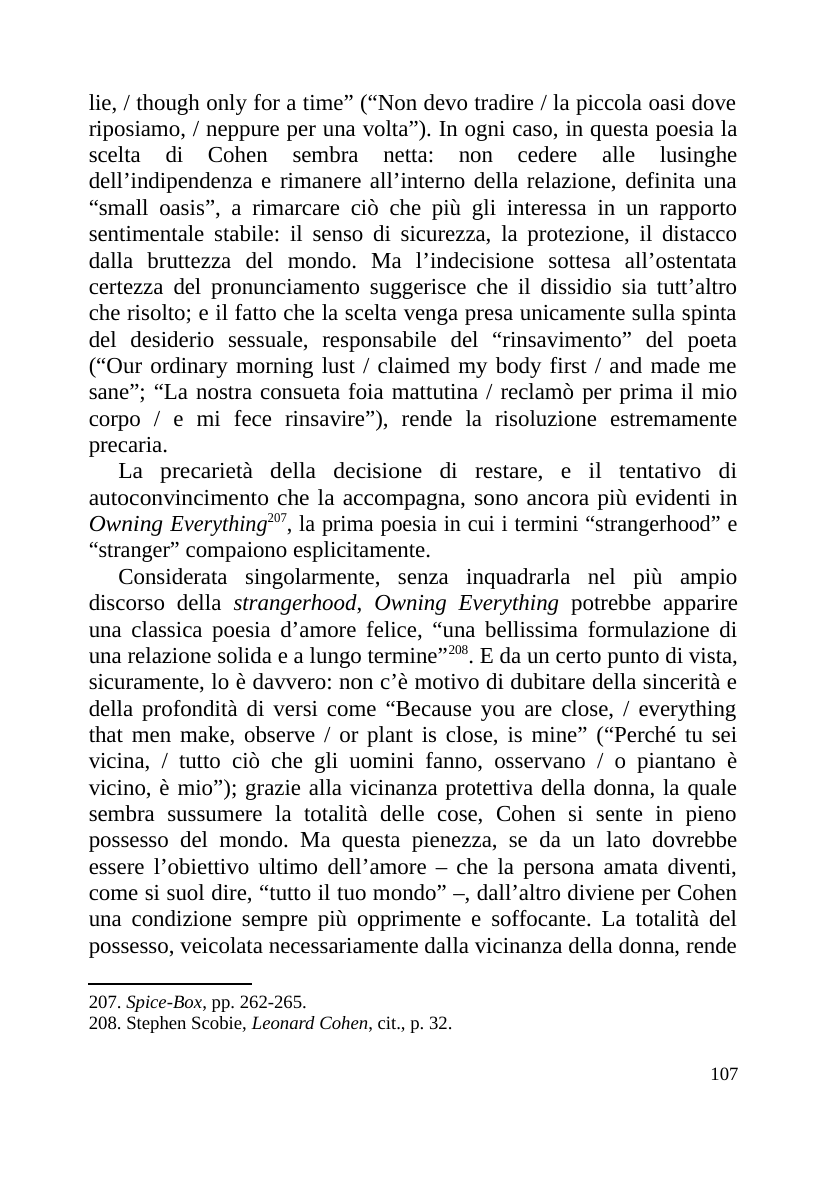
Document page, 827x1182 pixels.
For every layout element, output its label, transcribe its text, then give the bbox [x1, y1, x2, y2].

text Spice-Box, pp. 262-265. [88, 991, 738, 1012]
text Stephen Scobie, Leonard Cohen, cit., p. 32. [88, 1012, 738, 1034]
text La precarietà della decisione di restare, e il tentativo di autoconvincimento che la accompagna, sono ancora più evidenti in Owning Everything, la prima poesia in cui i termini “strangerhood” e “stranger” compaiono esplicitamente. [88, 457, 738, 563]
text Considerata singolarmente, senza inquadrarla nel più ampio discorso della strangerhood, Owning Everything potrebbe apparire una classica poesia d’amore felice, “una bellissima formulazione di una relazione solida e a lungo termine”. E da un certo punto di vista, sicuramente, lo è davvero: non c’è motivo di dubitare della sincerità e della profondità di versi come “Because you are close, / everything that men make, observe / or plant is close, is mine” (“Perché tu sei vicina, / tutto ciò che gli uomini fanno, osservano / o piantano è vicino, è mio”); grazie alla vicinanza protettiva della donna, la quale sembra sussumere la totalità delle cose, Cohen si sente in pieno possesso del mondo. Ma questa pienezza, se da un lato dovrebbe essere l’obiettivo ultimo dell’amore – che la persona amata diventi, come si suol dire, “tutto il tuo mondo” –, dall’altro diviene per Cohen una condizione sempre più opprimente e soffocante. La totalità del possesso, veicolata necessariamente dalla vicinanza della donna, rende [88, 563, 738, 958]
text lie, / though only for a time” (“Non devo tradire / la piccola oasi dove riposiamo, / neppure per una volta”). In ogni caso, in questa poesia la scelta di Cohen sembra netta: non cedere alle lusinghe dell’indipendenza e rimanere all’interno della relazione, definita una “small oasis”, a rimarcare ciò che più gli interessa in un rapporto sentimentale stabile: il senso di sicurezza, la protezione, il distacco dalla bruttezza del mondo. Ma l’indecisione sottesa all’ostentata certezza del pronunciamento suggerisce che il dissidio sia tutt’altro che risolto; e il fatto che la scelta venga presa unicamente sulla spinta del desiderio sessuale, responsabile del “rinsavimento” del poeta (“Our ordinary morning lust / claimed my body first / and made me sane”; “La nostra consueta foia mattutina / reclamò per prima il mio corpo / e mi fece rinsavire”), rende la risoluzione estremamente precaria. [88, 88, 738, 457]
